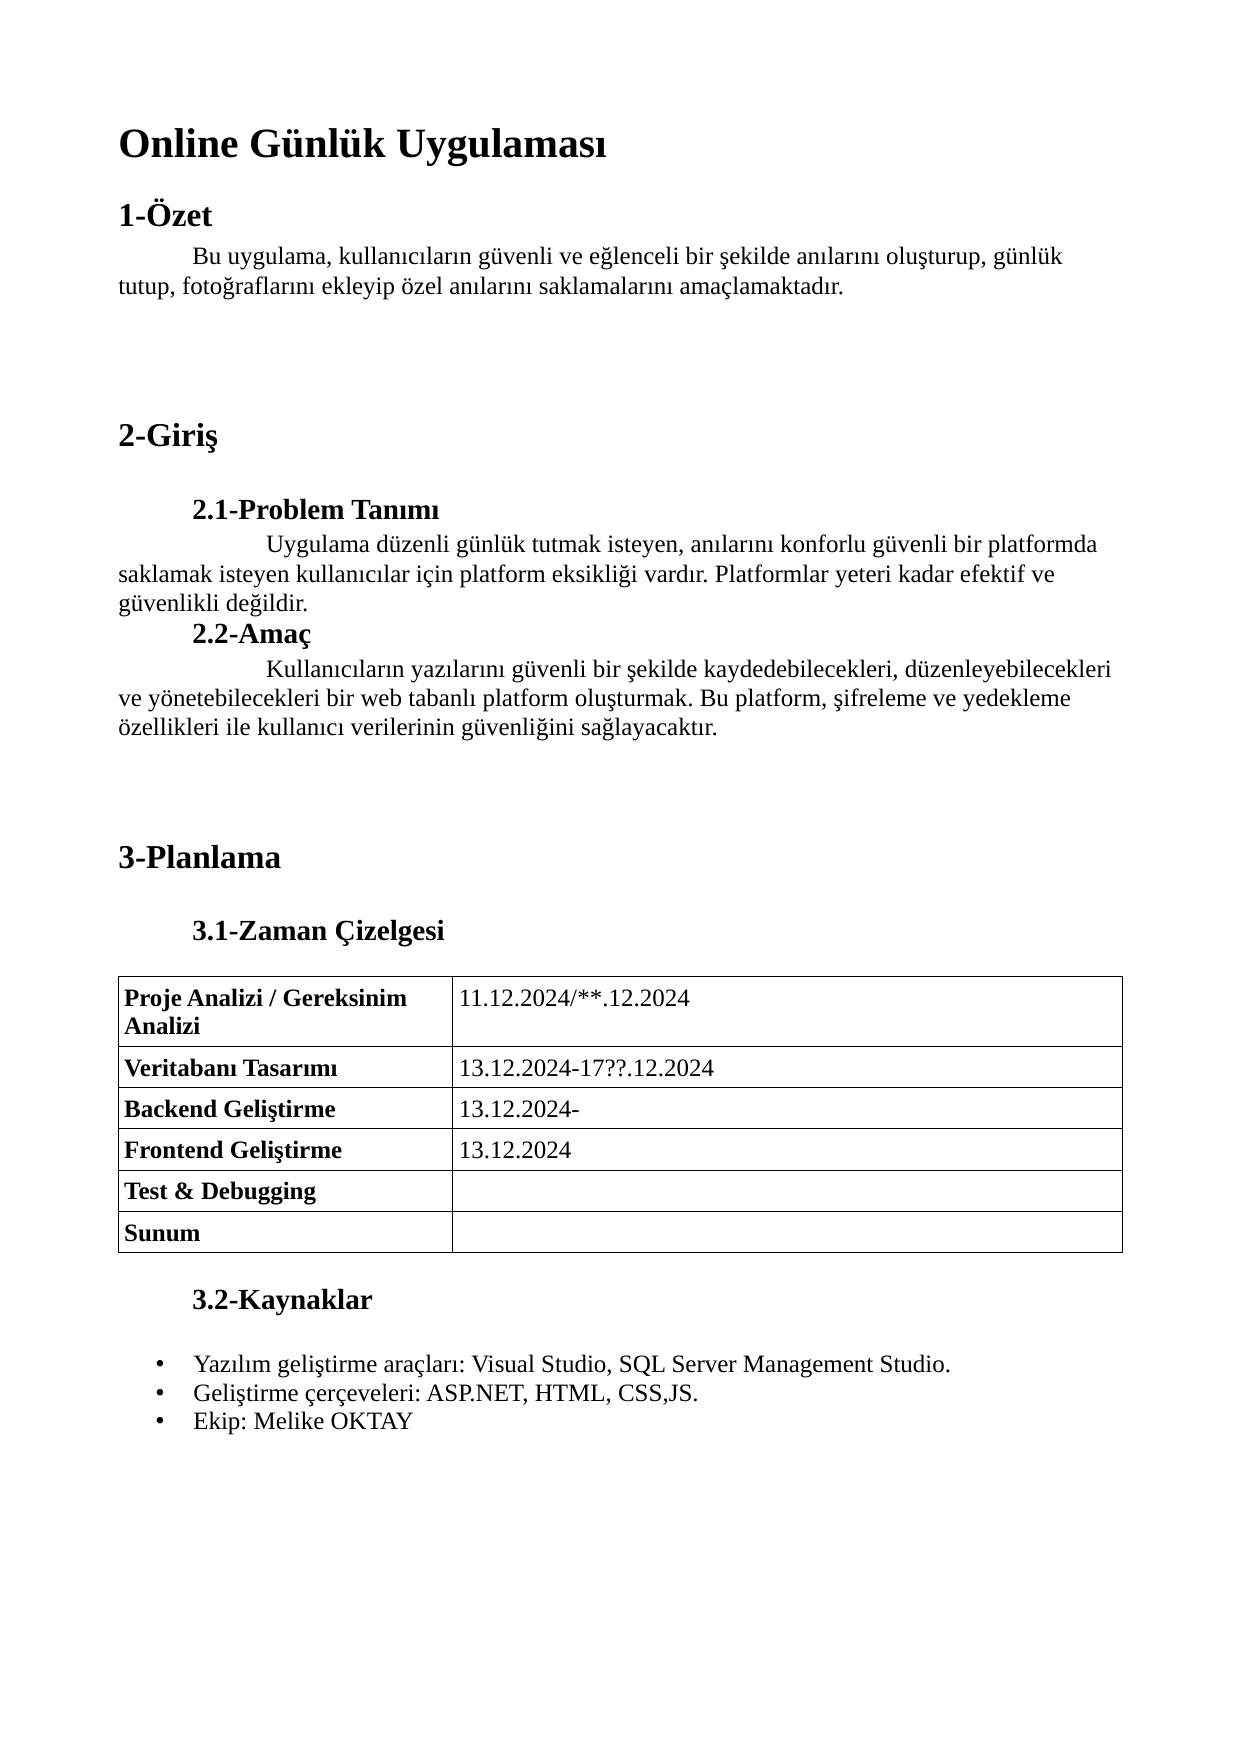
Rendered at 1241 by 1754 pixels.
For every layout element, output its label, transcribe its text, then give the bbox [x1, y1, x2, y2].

text 2.2-Amaç [118, 616, 1122, 650]
text Kullanıcıların yazılarını güvenli bir şekilde kaydedebilecekleri, düzenleyebilecekleri ve yönetebilecekleri bir web tabanlı platform oluşturmak. Bu platform, şifreleme ve yedekleme özellikleri ile kullanıcı verilerinin güvenliğini sağlayacaktır. [118, 650, 1122, 741]
text 2.1-Problem Tanımı [118, 492, 1122, 525]
list Yazılım geliştirme araçları: Visual Studio, SQL Server Management Studio. [156, 1349, 1122, 1378]
text Uygulama düzenli günlük tutmak isteyen, anılarını konforlu güvenli bir platformda saklamak isteyen kullanıcılar için platform eksikliği vardır. Platformlar yeteri kadar efektif ve güvenlikli değildir. [118, 525, 1122, 616]
table_cell Sunum [119, 1212, 452, 1252]
table_cell 13.12.2024- [453, 1088, 1122, 1128]
table_cell Test & Debugging [119, 1171, 452, 1211]
text 3.1-Zaman Çizelgesi [118, 913, 1122, 947]
text 1-Özet [118, 195, 1122, 233]
table_header 11.12.2024/**.12.2024 [453, 977, 1122, 1046]
text Bu uygulama, kullanıcıların güvenli ve eğlenceli bir şekilde anılarını oluşturup, günlük tutup, fotoğraflarını ekleyip özel anılarını saklamalarını amaçlamaktadır. [118, 233, 1122, 300]
text Online Günlük Uygulaması [118, 118, 1122, 166]
table_cell 13.12.2024 [453, 1129, 1122, 1169]
table_header Proje Analizi / Gereksinim Analizi [119, 977, 452, 1046]
table_cell Backend Geliştirme [119, 1088, 452, 1128]
table_cell 13.12.2024-17??.12.2024 [453, 1047, 1122, 1087]
table_cell Veritabanı Tasarımı [119, 1047, 452, 1087]
table_cell Frontend Geliştirme [119, 1129, 452, 1169]
text 2-Giriş [118, 415, 1122, 453]
list Geliştirme çerçeveleri: ASP.NET, HTML, CSS,JS. [156, 1378, 1122, 1406]
text 3-Planlama [118, 837, 1122, 875]
text 3.2-Kaynaklar [118, 1282, 1122, 1315]
table_cell [453, 1171, 1122, 1211]
table_cell [453, 1212, 1122, 1252]
list Ekip: Melike OKTAY [156, 1406, 1122, 1435]
